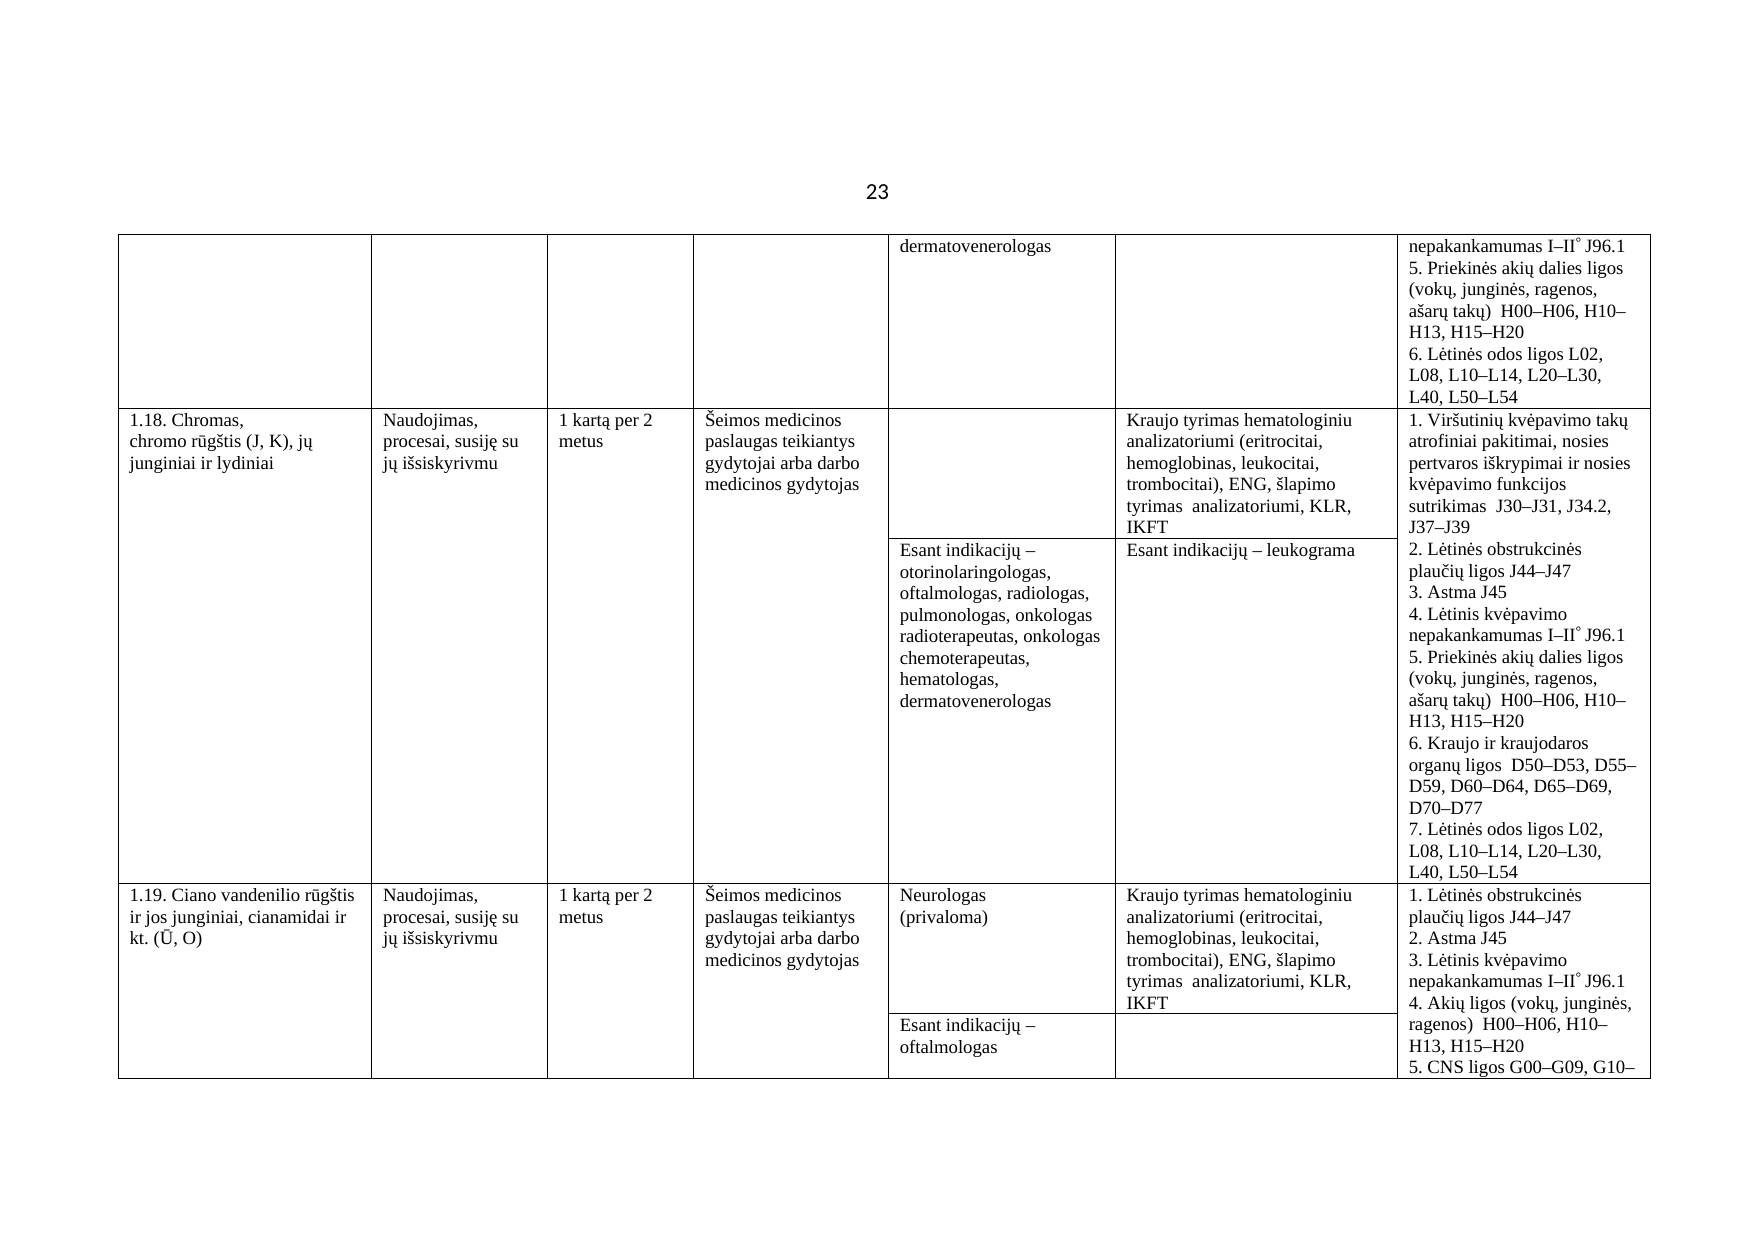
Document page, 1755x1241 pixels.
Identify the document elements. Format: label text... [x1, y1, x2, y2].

table_cell 1 kartą per 2 metus [548, 884, 693, 1078]
table_cell [372, 235, 547, 407]
table_cell 1.18. Chromas, chromo rūgštis (J, K), jų junginiai ir lydiniai [119, 409, 371, 883]
table_cell 1 kartą per 2 metus [548, 409, 693, 883]
table_cell [889, 409, 1115, 538]
table_cell Esant indikacijų – oftalmologas [889, 1014, 1115, 1078]
table_cell 1.19. Ciano vandenilio rūgštis ir jos junginiai, cianamidai ir kt. (Ū, O) [119, 884, 371, 1078]
table_cell Šeimos medicinos paslaugas teikiantys gydytojai arba darbo medicinos gydytojas [694, 884, 888, 1078]
table_cell Kraujo tyrimas hematologiniu analizatoriumi (eritrocitai, hemoglobinas, leukocitai, trombocitai), ENG, šlapimo tyrimas analizatoriumi, KLR, IKFT [1116, 884, 1397, 1013]
table_cell Esant indikacijų –otorinolaringologas, oftalmologas, radiologas, pulmonologas, onkologas radioterapeutas, onkologas chemoterapeutas, hematologas, dermatovenerologas [889, 539, 1115, 883]
table_cell Naudojimas, procesai, susiję su jų išsiskyrivmu [372, 409, 547, 883]
table_cell [548, 235, 693, 407]
table_cell [1116, 235, 1397, 407]
table_cell Neurologas (privaloma) [889, 884, 1115, 1013]
table_cell [1116, 1014, 1397, 1078]
table_cell 1. Viršutinių kvėpavimo takų atrofiniai pakitimai, nosies pertvaros iškrypimai ir nosies kvėpavimo funkcijos sutrikimas J30–J31, J34.2, J37–J39 2. Lėtinės obstrukcinės plaučių ligos J44–J47 3. Astma J45 4. Lėtinis kvėpavimo nepakankamumas I–II J96.1 5. Priekinės akių dalies ligos (vokų, junginės, ragenos, ašarų takų) H00–H06, H10–H13, H15–H20 6. Kraujo ir kraujodaros organų ligos D50–D53, D55–D59, D60–D64, D65–D69, D70–D77 7. Lėtinės odos ligos L02, L08, L10–L14, L20–L30, L40, L50–L54 [1398, 409, 1650, 883]
table_cell 1. Lėtinės obstrukcinės plaučių ligos J44–J47 2. Astma J45 3. Lėtinis kvėpavimo nepakankamumas I–II J96.1 4. Akių ligos (vokų, junginės, ragenos) H00–H06, H10–H13, H15–H20 5. CNS ligos G00–G09, G10– [1398, 884, 1650, 1078]
table_cell [119, 235, 371, 407]
table_cell Naudojimas, procesai, susiję su jų išsiskyrivmu [372, 884, 547, 1078]
table_cell dermatovenerologas [889, 235, 1115, 407]
table_cell Šeimos medicinos paslaugas teikiantys gydytojai arba darbo medicinos gydytojas [694, 409, 888, 883]
table_cell Kraujo tyrimas hematologiniu analizatoriumi (eritrocitai, hemoglobinas, leukocitai, trombocitai), ENG, šlapimo tyrimas analizatoriumi, KLR, IKFT [1116, 409, 1397, 538]
table_cell Esant indikacijų – leukograma [1116, 539, 1397, 883]
table_cell [694, 235, 888, 407]
table_cell nepakankamumas I–II J96.1 5. Priekinės akių dalies ligos (vokų, junginės, ragenos, ašarų takų) H00–H06, H10–H13, H15–H20 6. Lėtinės odos ligos L02, L08, L10–L14, L20–L30, L40, L50–L54 [1398, 235, 1650, 407]
